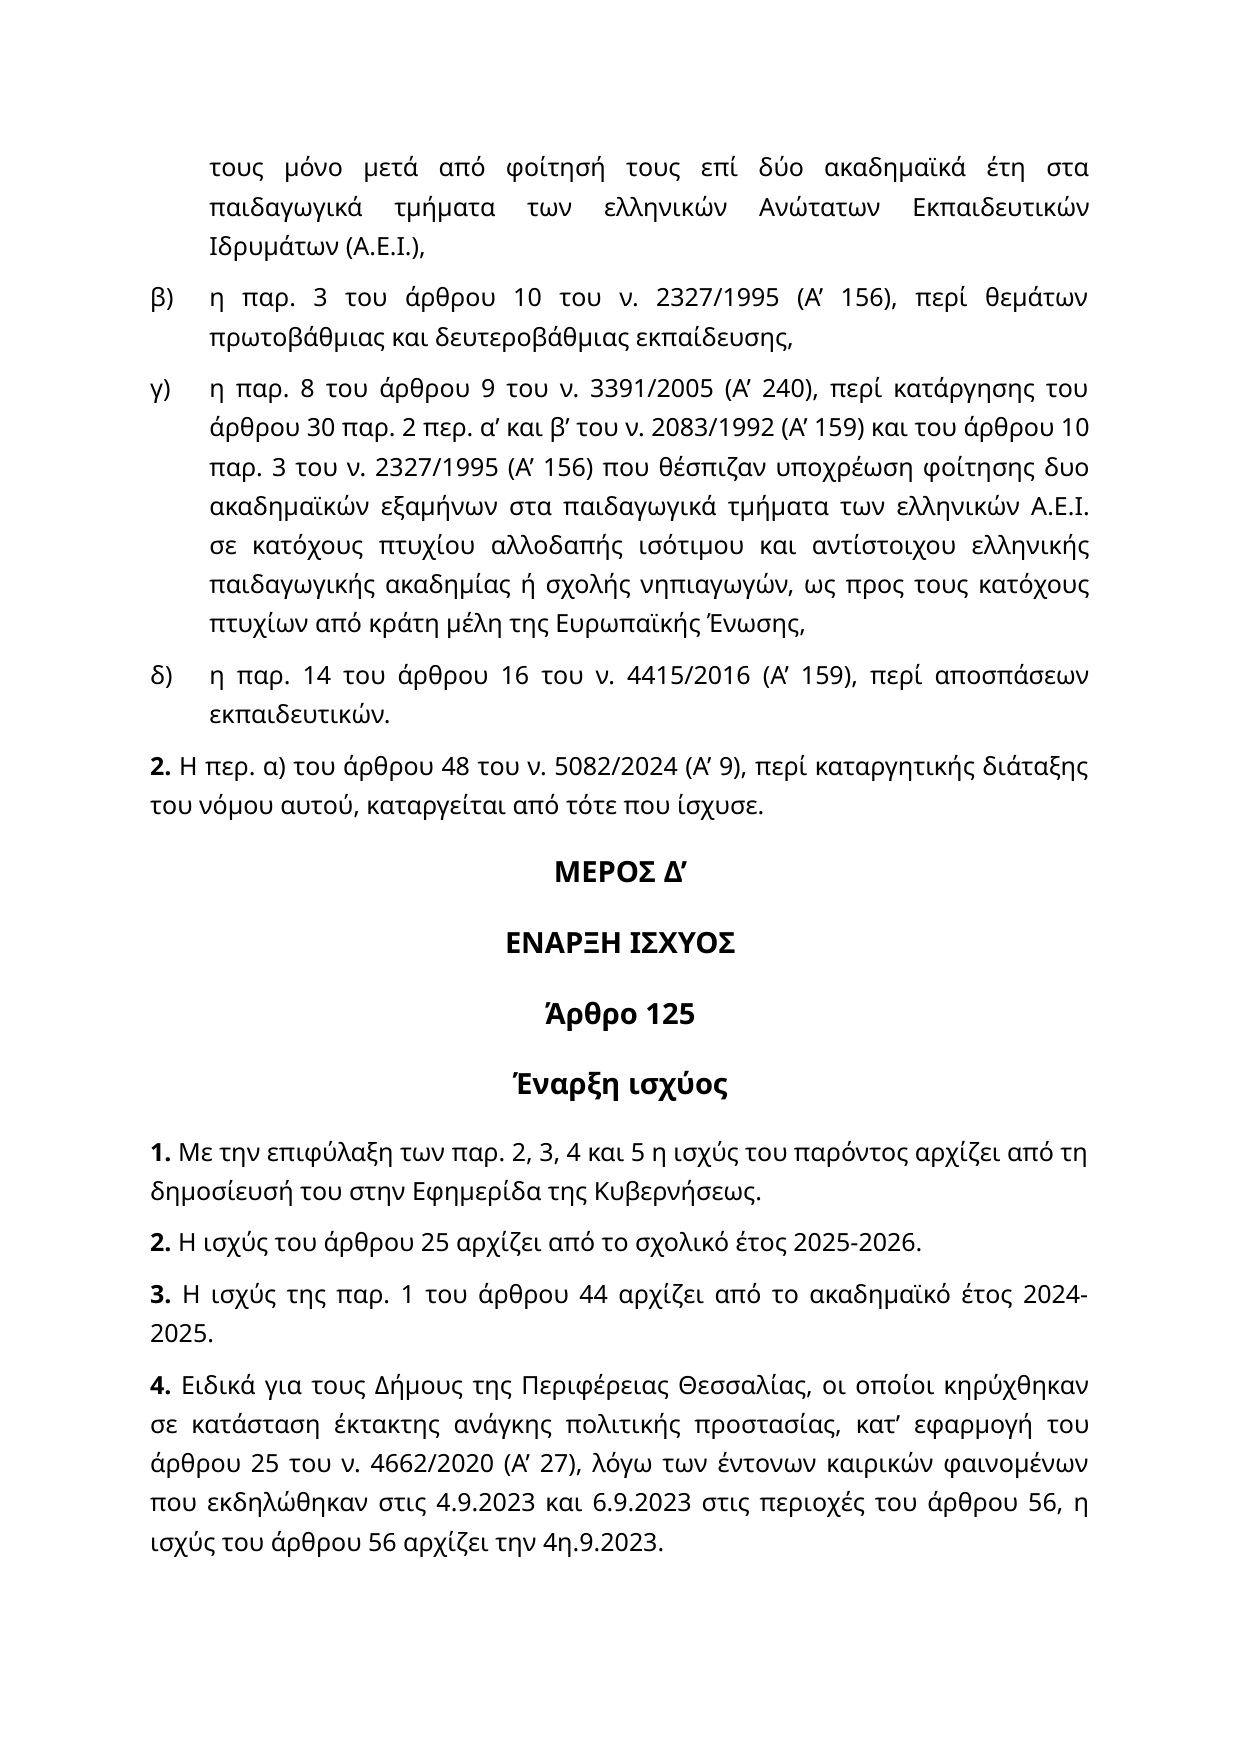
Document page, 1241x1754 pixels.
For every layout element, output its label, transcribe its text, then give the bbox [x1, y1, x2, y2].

list β) η παρ. 3 του άρθρου 10 του ν. 2327/1995 (Α’ 156), περί θεμάτων πρωτοβάθμιας και δευτεροβάθμιας εκπαίδευσης, [150, 280, 1090, 353]
subtitle Έναρξη ισχύος [150, 1063, 1090, 1103]
text 3. Η ισχύς της παρ. 1 του άρθρου 44 αρχίζει από το ακαδημαϊκό έτος 2024-2025. [150, 1277, 1090, 1350]
text 1. Με την επιφύλαξη των παρ. 2, 3, 4 και 5 η ισχύς του παρόντος αρχίζει από τη δημοσίευσή του στην Εφημερίδα της Κυβερνήσεως. [150, 1134, 1090, 1207]
list δ) η παρ. 14 του άρθρου 16 του ν. 4415/2016 (Α’ 159), περί αποσπάσεων εκπαιδευτικών. [150, 657, 1090, 731]
list τους μόνο μετά από φοίτησή τους επί δύο ακαδημαϊκά έτη στα παιδαγωγικά τμήματα των ελληνικών Ανώτατων Εκπαιδευτικών Ιδρυμάτων (Α.Ε.Ι.), [150, 150, 1090, 262]
text 4. Ειδικά για τους Δήμους της Περιφέρειας Θεσσαλίας, οι οποίοι κηρύχθηκαν σε κατάσταση έκτακτης ανάγκης πολιτικής προστασίας, κατ’ εφαρμογή του άρθρου 25 του ν. 4662/2020 (Α’ 27), λόγω των έντονων καιρικών φαινομένων που εκδηλώθηκαν στις 4.9.2023 και 6.9.2023 στις περιοχές του άρθρου 56, η ισχύς του άρθρου 56 αρχίζει την 4η.9.2023. [150, 1367, 1090, 1558]
subtitle ΕΝΑΡΞΗ ΙΣΧΥΟΣ [150, 922, 1090, 962]
text 2. Η ισχύς του άρθρου 25 αρχίζει από το σχολικό έτος 2025-2026. [150, 1225, 1090, 1259]
text 2. Η περ. α) του άρθρου 48 του ν. 5082/2024 (Α’ 9), περί καταργητικής διάταξης του νόμου αυτού, καταργείται από τότε που ίσχυσε. [150, 748, 1090, 822]
list γ) η παρ. 8 του άρθρου 9 του ν. 3391/2005 (Α’ 240), περί κατάργησης του άρθρου 30 παρ. 2 περ. α’ και β’ του ν. 2083/1992 (Α’ 159) και του άρθρου 10 παρ. 3 του ν. 2327/1995 (Α’ 156) που θέσπιζαν υποχρέωση φοίτησης δυο ακαδημαϊκών εξαμήνων στα παιδαγωγικά τμήματα των ελληνικών Α.Ε.Ι. σε κατόχους πτυχίου αλλοδαπής ισότιμου και αντίστοιχου ελληνικής παιδαγωγικής ακαδημίας ή σχολής νηπιαγωγών, ως προς τους κατόχους πτυχίων από κράτη μέλη της Ευρωπαϊκής Ένωσης, [150, 371, 1090, 640]
subtitle Άρθρο 125 [150, 993, 1090, 1033]
subtitle ΜΕΡΟΣ Δ’ [150, 852, 1090, 891]
